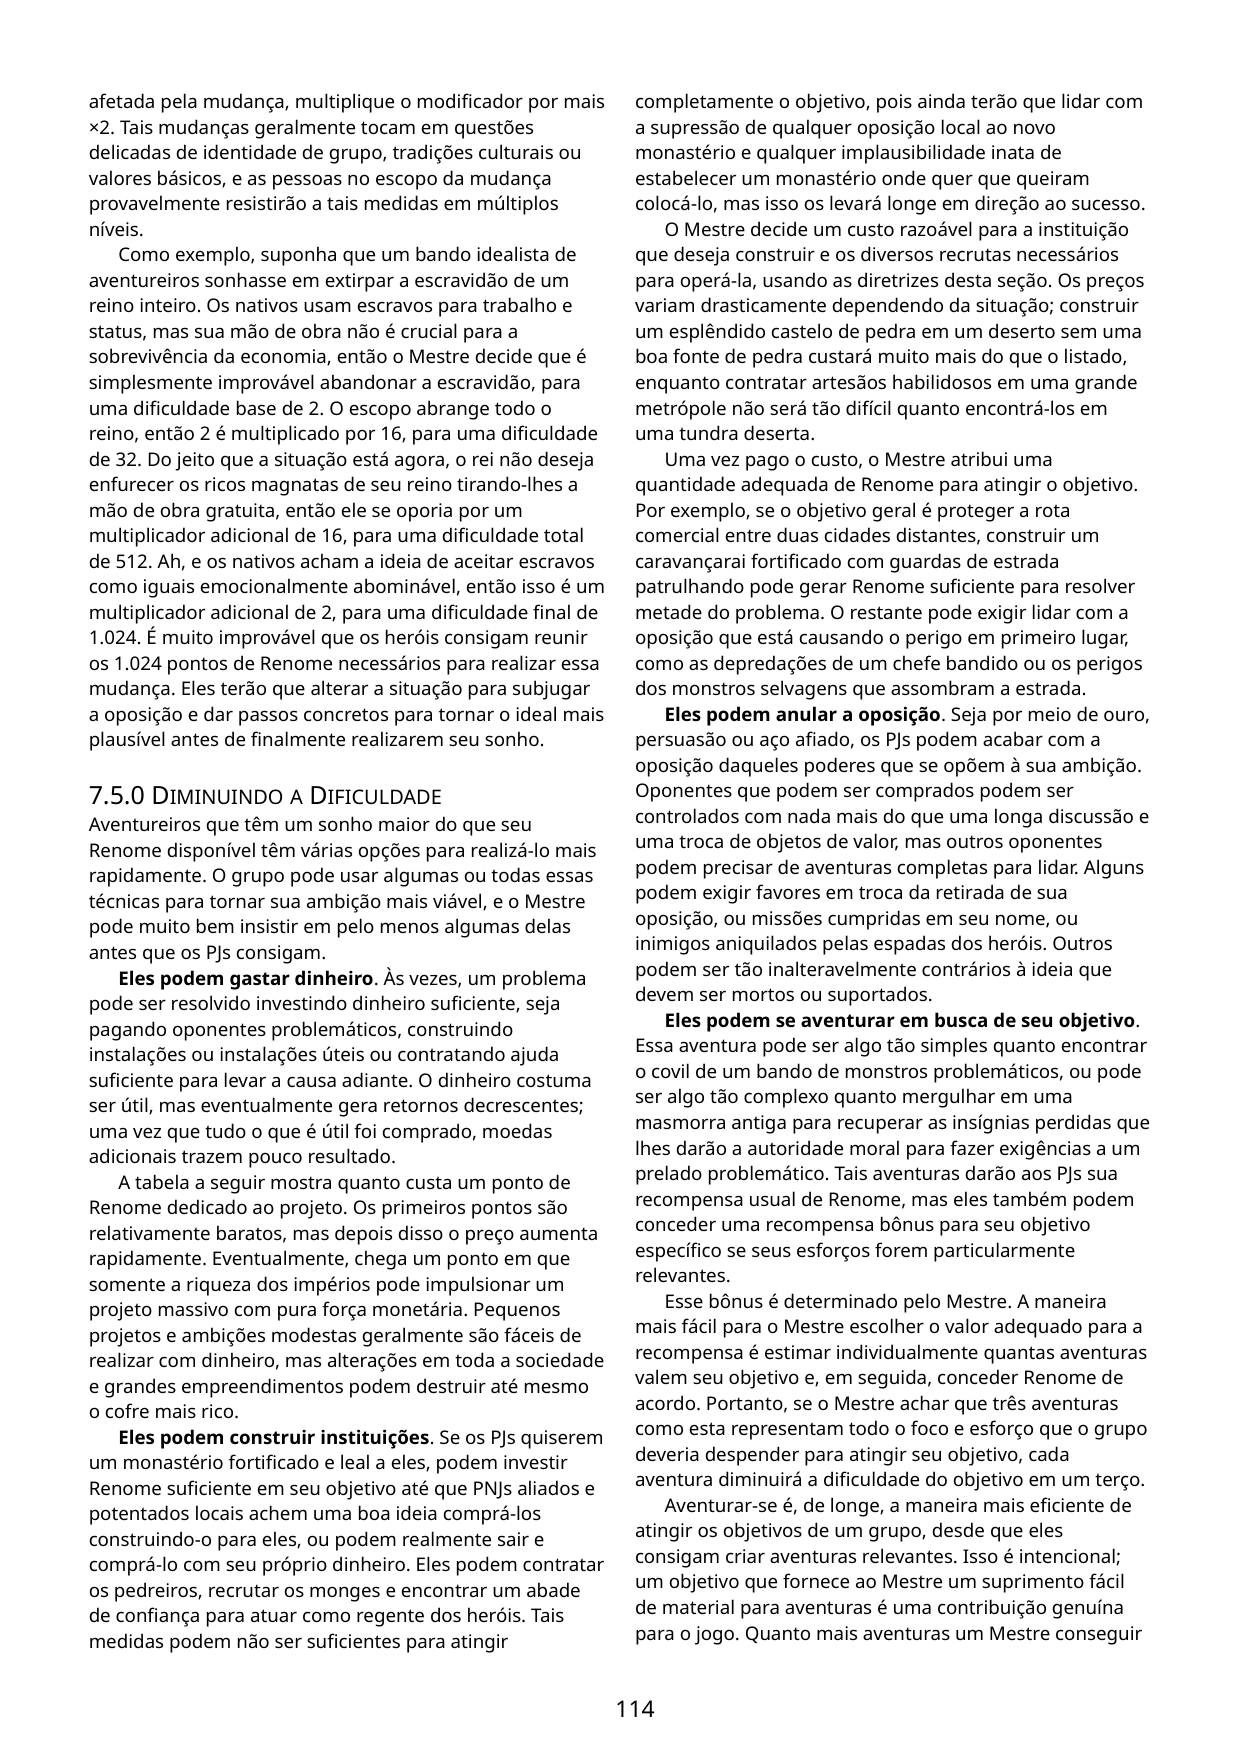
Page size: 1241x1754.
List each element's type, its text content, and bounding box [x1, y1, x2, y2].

text Como exemplo, suponha que um bando idealista de aventureiros sonhasse em extirpar a escravidão de um reino inteiro. Os nativos usam escravos para trabalho e status, mas sua mão de obra não é crucial para a sobrevivência da economia, então o Mestre decide que é simplesmente improvável abandonar a escravidão, para uma dificuldade base de 2. O escopo abrange todo o reino, então 2 é multiplicado por 16, para uma dificuldade de 32. Do jeito que a situação está agora, o rei não deseja enfurecer os ricos magnatas de seu reino tirando-lhes a mão de obra gratuita, então ele se oporia por um multiplicador adicional de 16, para uma dificuldade total de 512. Ah, e os nativos acham a ideia de aceitar escravos como iguais emocionalmente abominável, então isso é um multiplicador adicional de 2, para uma dificuldade final de 1.024. É muito improvável que os heróis consigam reunir os 1.024 pontos de Renome necessários para realizar essa mudança. Eles terão que alterar a situação para subjugar a oposição e dar passos concretos para tornar o ideal mais plausível antes de finalmente realizarem seu sonho. [88, 242, 605, 752]
subtitle 7.5.0 Diminuindo a Dificuldade [88, 778, 605, 812]
text Eles podem construir instituições. Se os PJs quiserem um monastério fortificado e leal a eles, podem investir Renome suficiente em seu objetivo até que PNJs aliados e potentados locais achem uma boa ideia comprá-los construindo-o para eles, ou podem realmente sair e comprá-lo com seu próprio dinheiro. Eles podem contratar os pedreiros, recrutar os monges e encontrar um abade de confiança para atuar como regente dos heróis. Tais medidas podem não ser suficientes para atingir [88, 1424, 605, 1654]
text Esse bônus é determinado pelo Mestre. A maneira mais fácil para o Mestre escolher o valor adequado para a recompensa é estimar individualmente quantas aventuras valem seu objetivo e, em seguida, conceder Renome de acordo. Portanto, se o Mestre achar que três aventuras como esta representam todo o foco e esforço que o grupo deveria despender para atingir seu objetivo, cada aventura diminuirá a dificuldade do objetivo em um terço. [635, 1288, 1152, 1492]
text Uma vez pago o custo, o Mestre atribui uma quantidade adequada de Renome para atingir o objetivo. Por exemplo, se o objetivo geral é proteger a rota comercial entre duas cidades distantes, construir um caravançarai fortificado com guardas de estrada patrulhando pode gerar Renome suficiente para resolver metade do problema. O restante pode exigir lidar com a oposição que está causando o perigo em primeiro lugar, como as depredações de um chefe bandido ou os perigos dos monstros selvagens que assombram a estrada. [635, 446, 1152, 701]
text Aventurar-se é, de longe, a maneira mais eficiente de atingir os objetivos de um grupo, desde que eles consigam criar aventuras relevantes. Isso é intencional; um objetivo que fornece ao Mestre um suprimento fácil de material para aventuras é uma contribuição genuína para o jogo. Quanto mais aventuras um Mestre conseguir [635, 1492, 1152, 1645]
text Eles podem gastar dinheiro. Às vezes, um problema pode ser resolvido investindo dinheiro suficiente, seja pagando oponentes problemáticos, construindo instalações ou instalações úteis ou contratando ajuda suficiente para levar a causa adiante. O dinheiro costuma ser útil, mas eventualmente gera retornos decrescentes; uma vez que tudo o que é útil foi comprado, moedas adicionais trazem pouco resultado. [88, 965, 605, 1169]
text afetada pela mudança, multiplique o modificador por mais ×2. Tais mudanças geralmente tocam em questões delicadas de identidade de grupo, tradições culturais ou valores básicos, e as pessoas no escopo da mudança provavelmente resistirão a tais medidas em múltiplos níveis. [88, 88, 605, 242]
text completamente o objetivo, pois ainda terão que lidar com a supressão de qualquer oposição local ao novo monastério e qualquer implausibilidade inata de estabelecer um monastério onde quer que queiram colocá-lo, mas isso os levará longe em direção ao sucesso. [635, 88, 1152, 216]
text Eles podem anular a oposição. Seja por meio de ouro, persuasão ou aço afiado, os PJs podem acabar com a oposição daqueles poderes que se opõem à sua ambição. Oponentes que podem ser comprados podem ser controlados com nada mais do que uma longa discussão e uma troca de objetos de valor, mas outros oponentes podem precisar de aventuras completas para lidar. Alguns podem exigir favores em troca da retirada de sua oposição, ou missões cumpridas em seu nome, ou inimigos aniquilados pelas espadas dos heróis. Outros podem ser tão inalteravelmente contrários à ideia que devem ser mortos ou suportados. [635, 701, 1152, 1007]
text A tabela a seguir mostra quanto custa um ponto de Renome dedicado ao projeto. Os primeiros pontos são relativamente baratos, mas depois disso o preço aumenta rapidamente. Eventualmente, chega um ponto em que somente a riqueza dos impérios pode impulsionar um projeto massivo com pura força monetária. Pequenos projetos e ambições modestas geralmente são fáceis de realizar com dinheiro, mas alterações em toda a sociedade e grandes empreendimentos podem destruir até mesmo o cofre mais rico. [88, 1169, 605, 1424]
text Eles podem se aventurar em busca de seu objetivo. Essa aventura pode ser algo tão simples quanto encontrar o covil de um bando de monstros problemáticos, ou pode ser algo tão complexo quanto mergulhar em uma masmorra antiga para recuperar as insígnias perdidas que lhes darão a autoridade moral para fazer exigências a um prelado problemático. Tais aventuras darão aos PJs sua recompensa usual de Renome, mas eles também podem conceder uma recompensa bônus para seu objetivo específico se seus esforços forem particularmente relevantes. [635, 1007, 1152, 1288]
text Aventureiros que têm um sonho maior do que seu Renome disponível têm várias opções para realizá-lo mais rapidamente. O grupo pode usar algumas ou todas essas técnicas para tornar sua ambição mais viável, e o Mestre pode muito bem insistir em pelo menos algumas delas antes que os PJs consigam. [88, 812, 605, 965]
text O Mestre decide um custo razoável para a instituição que deseja construir e os diversos recrutas necessários para operá-la, usando as diretrizes desta seção. Os preços variam drasticamente dependendo da situação; construir um esplêndido castelo de pedra em um deserto sem uma boa fonte de pedra custará muito mais do que o listado, enquanto contratar artesãos habilidosos em uma grande metrópole não será tão difícil quanto encontrá-los em uma tundra deserta. [635, 216, 1152, 446]
